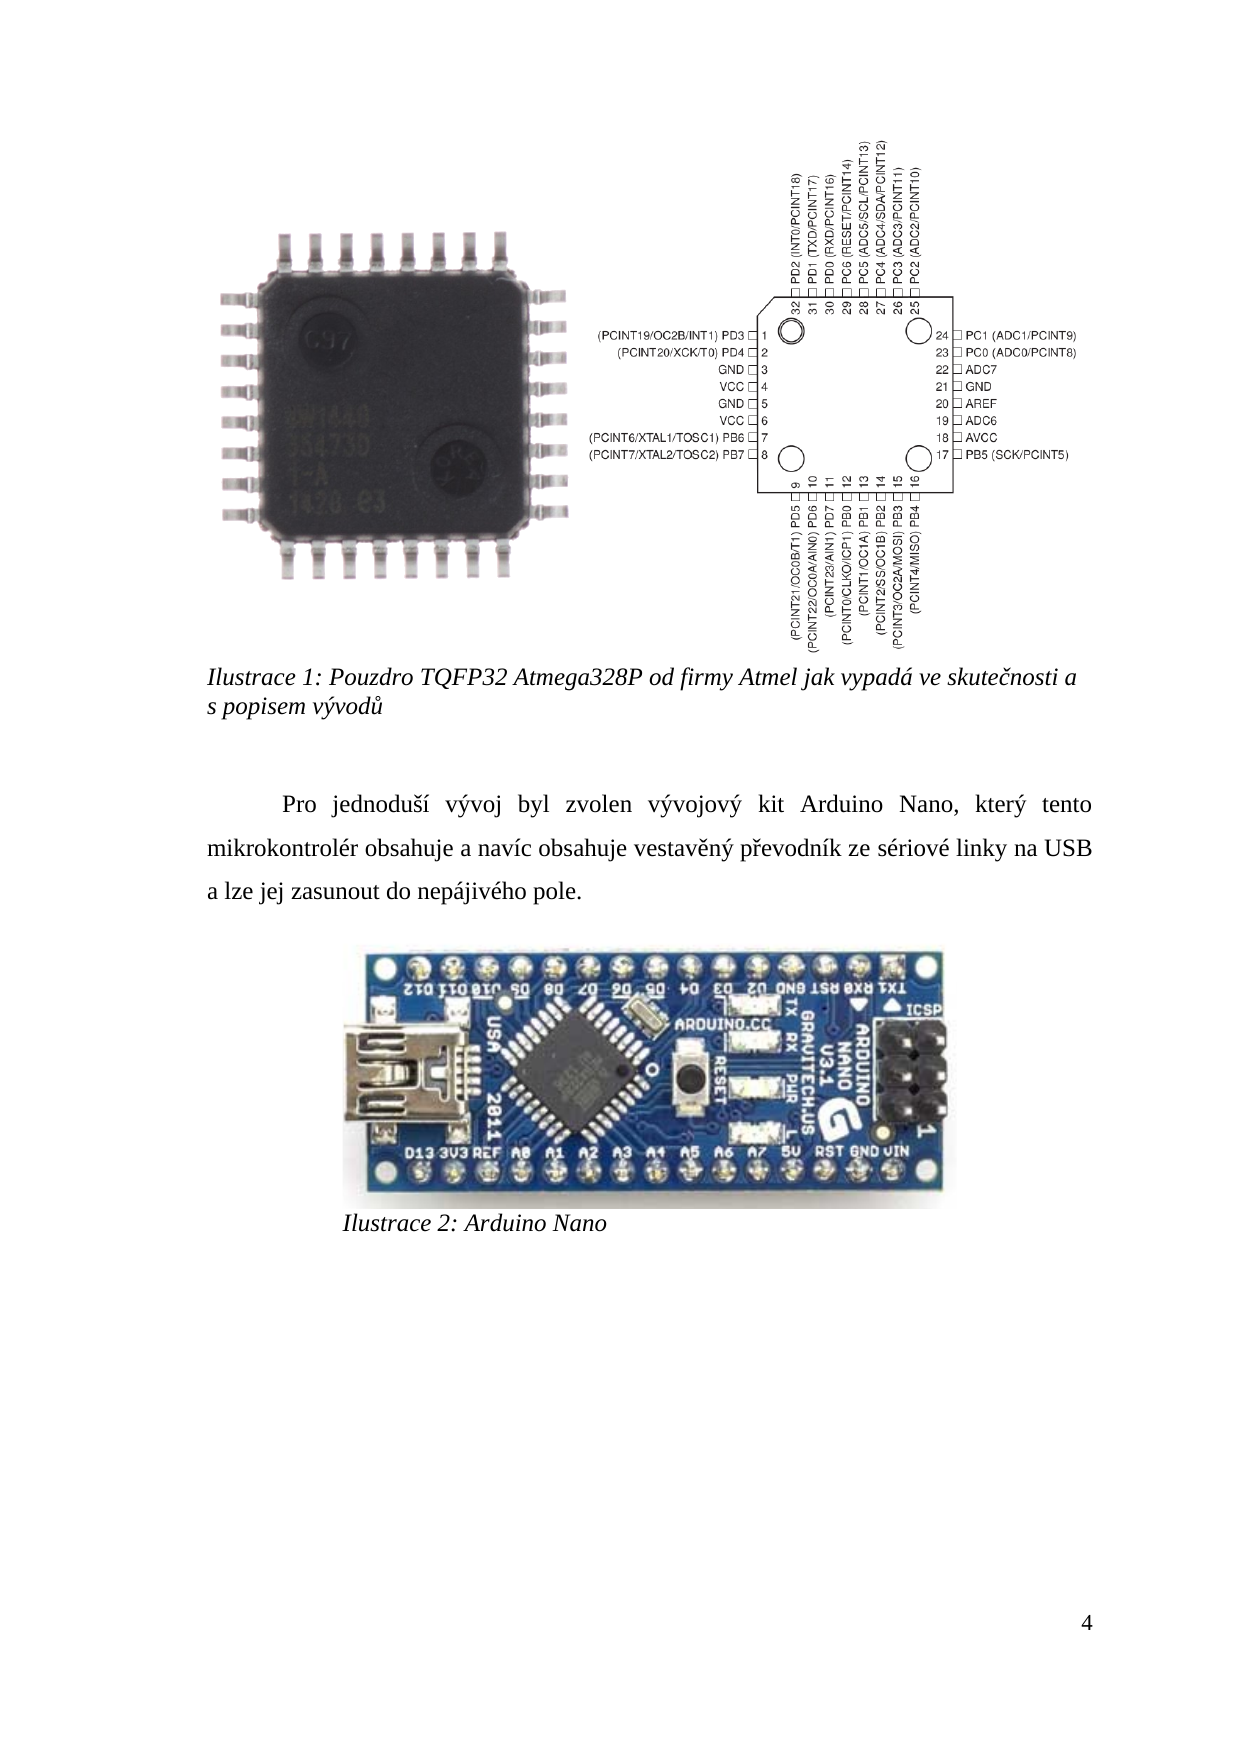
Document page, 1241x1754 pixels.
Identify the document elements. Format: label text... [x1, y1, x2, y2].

text Ilustrace 1: Pouzdro TQFP32 Atmega328P od firmy Atmel jak vypadá ve skutečnosti a s popisem vývodů [207, 662, 1092, 719]
text Ilustrace 2: Arduino Nano [342, 1209, 957, 1237]
picture [206, 130, 1093, 662]
picture [342, 943, 957, 1209]
text Pro jednoduší vývoj byl zvolen vývojový kit Arduino Nano, který tento mikrokontrolér obsahuje a navíc obsahuje vestavěný převodník ze sériové linky na USB a lze jej zasunout do nepájivého pole. [207, 789, 1092, 904]
